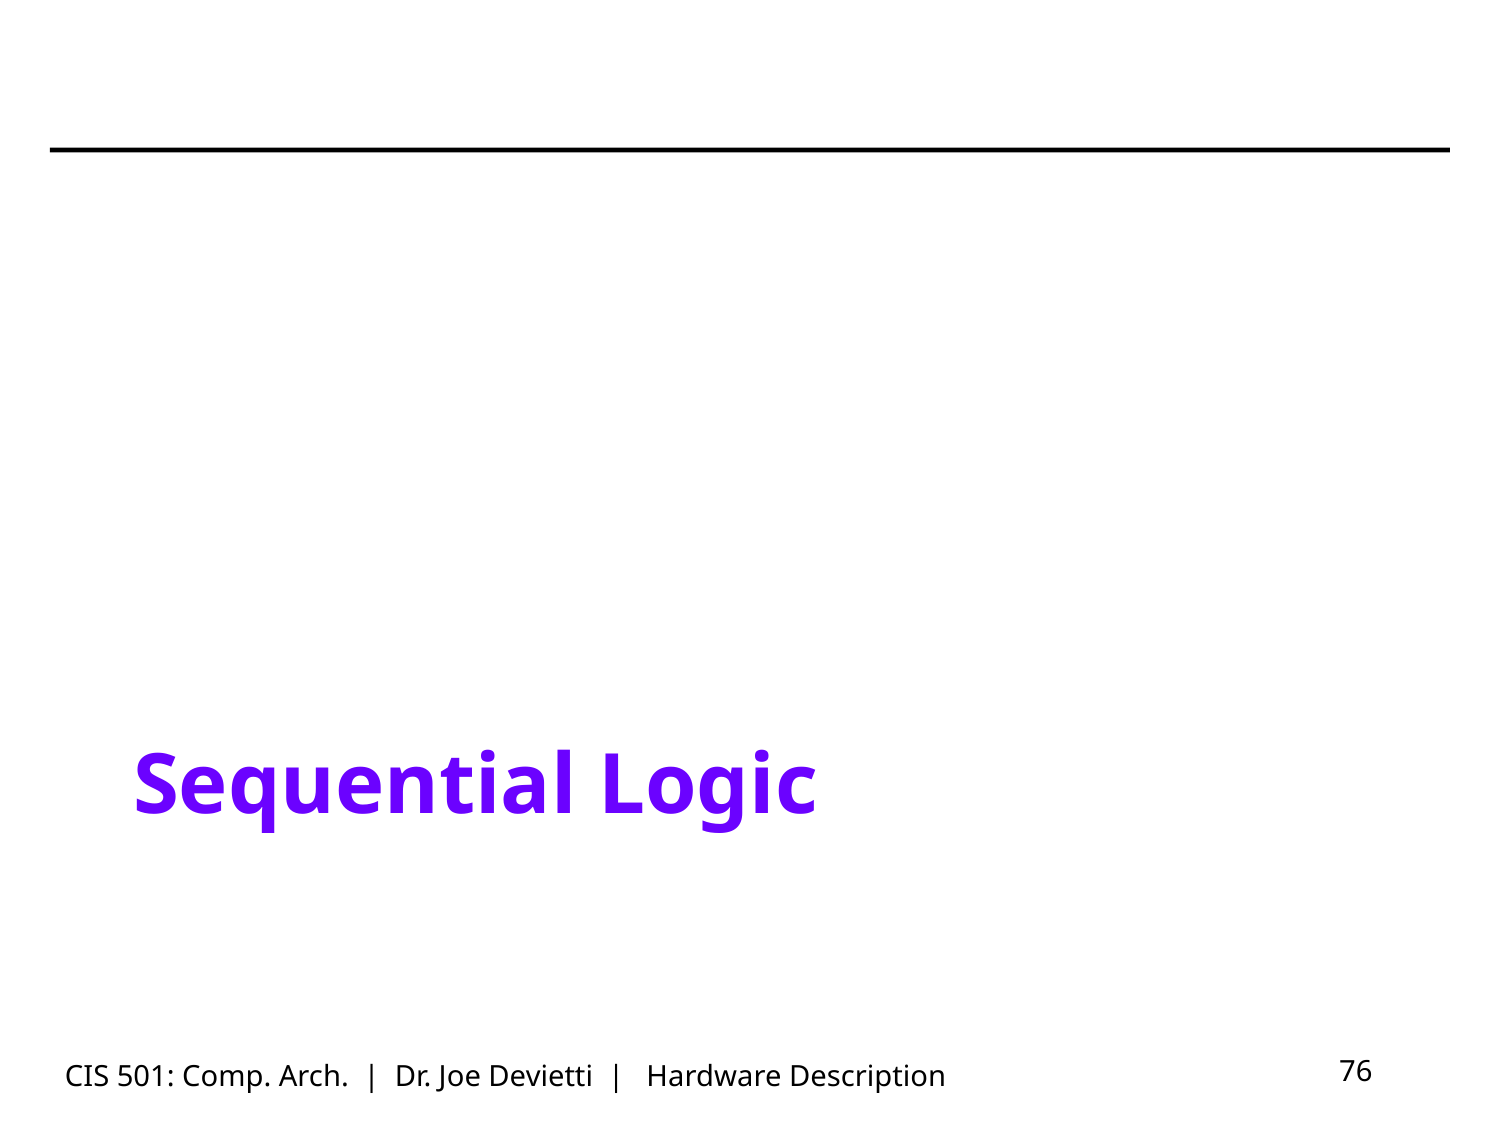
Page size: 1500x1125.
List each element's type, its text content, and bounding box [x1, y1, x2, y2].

text_box CIS 501: Comp. Arch. | Dr. Joe Devietti | Hardware Description [49, 1049, 988, 1100]
text_box [1074, 1049, 1388, 1100]
text_box Sequential Logic [118, 722, 1394, 947]
